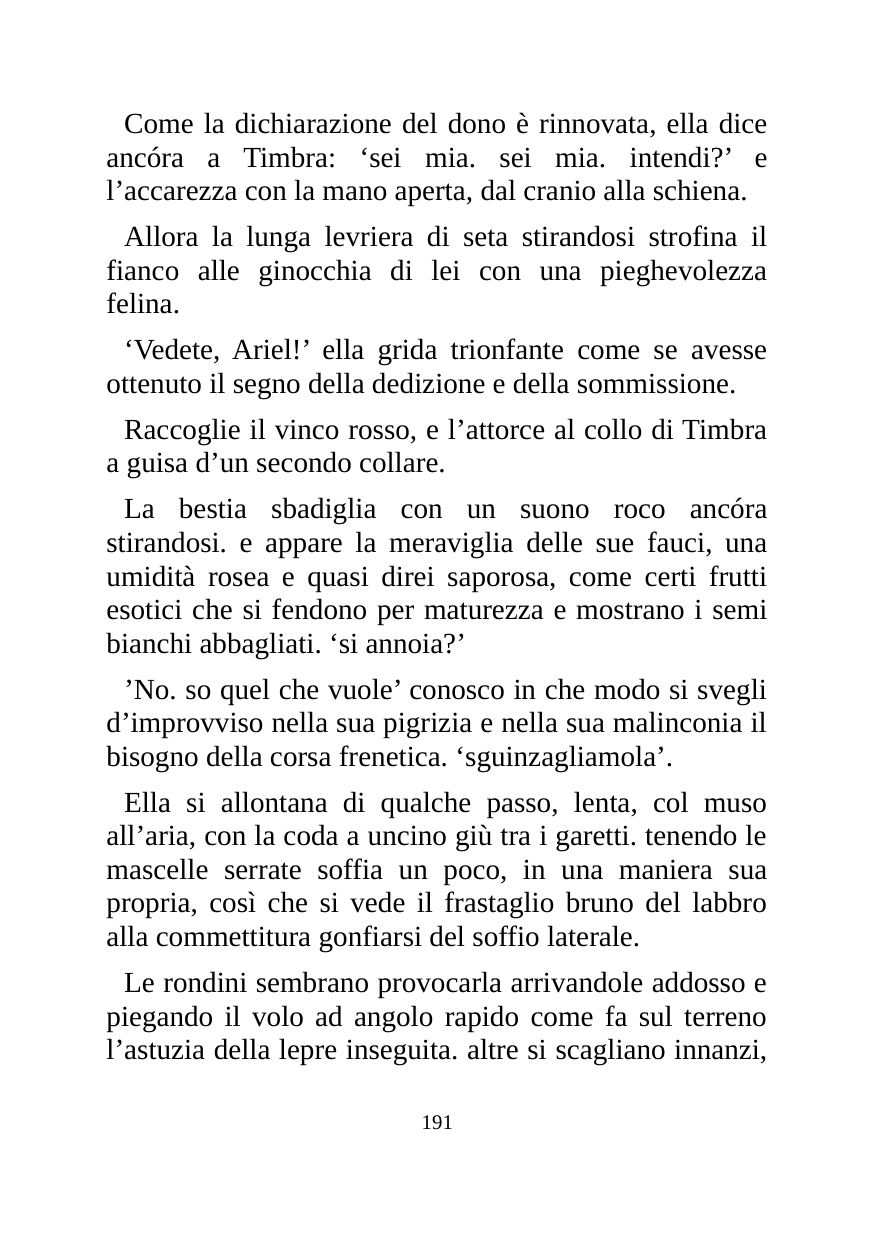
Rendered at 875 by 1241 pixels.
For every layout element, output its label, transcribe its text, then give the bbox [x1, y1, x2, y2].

text Ella si allontana di qualche passo, lenta, col muso all’aria, con la coda a uncino giù tra i garetti. tenendo le mascelle serrate soffia un poco, in una maniera sua propria, così che si vede il frastaglio bruno del labbro alla commettitura gonfiarsi del soffio laterale. [106, 785, 768, 953]
text ’No. so quel che vuole’ conosco in che modo si svegli d’improvviso nella sua pigrizia e nella sua malinconia il bisogno della corsa frenetica. ‘sguinzagliamola’. [106, 672, 768, 772]
text Raccoglie il vinco rosso, e l’attorce al collo di Timbra a guisa d’un secondo collare. [106, 412, 768, 479]
text ‘Vedete, Ariel!’ ella grida trionfante come se avesse ottenuto il segno della dedizione e della sommissione. [106, 332, 768, 399]
text Le rondini sembrano provocarla arrivandole addosso e piegando il volo ad angolo rapido come fa sul terreno l’astuzia della lepre inseguita. altre si scagliano innanzi, [106, 965, 768, 1066]
text Come la dichiarazione del dono è rinnovata, ella dice ancóra a Timbra: ‘sei mia. sei mia. intendi?’ e l’accarezza con la mano aperta, dal cranio alla schiena. [106, 106, 768, 207]
text La bestia sbadiglia con un suono roco ancóra stirandosi. e appare la meraviglia delle sue fauci, una umidità rosea e quasi direi saporosa, come certi frutti esotici che si fendono per maturezza e mostrano i semi bianchi abbagliati. ‘si annoia?’ [106, 492, 768, 659]
text Allora la lunga levriera di seta stirandosi strofina il fianco alle ginocchia di lei con una pieghevolezza felina. [106, 219, 768, 320]
